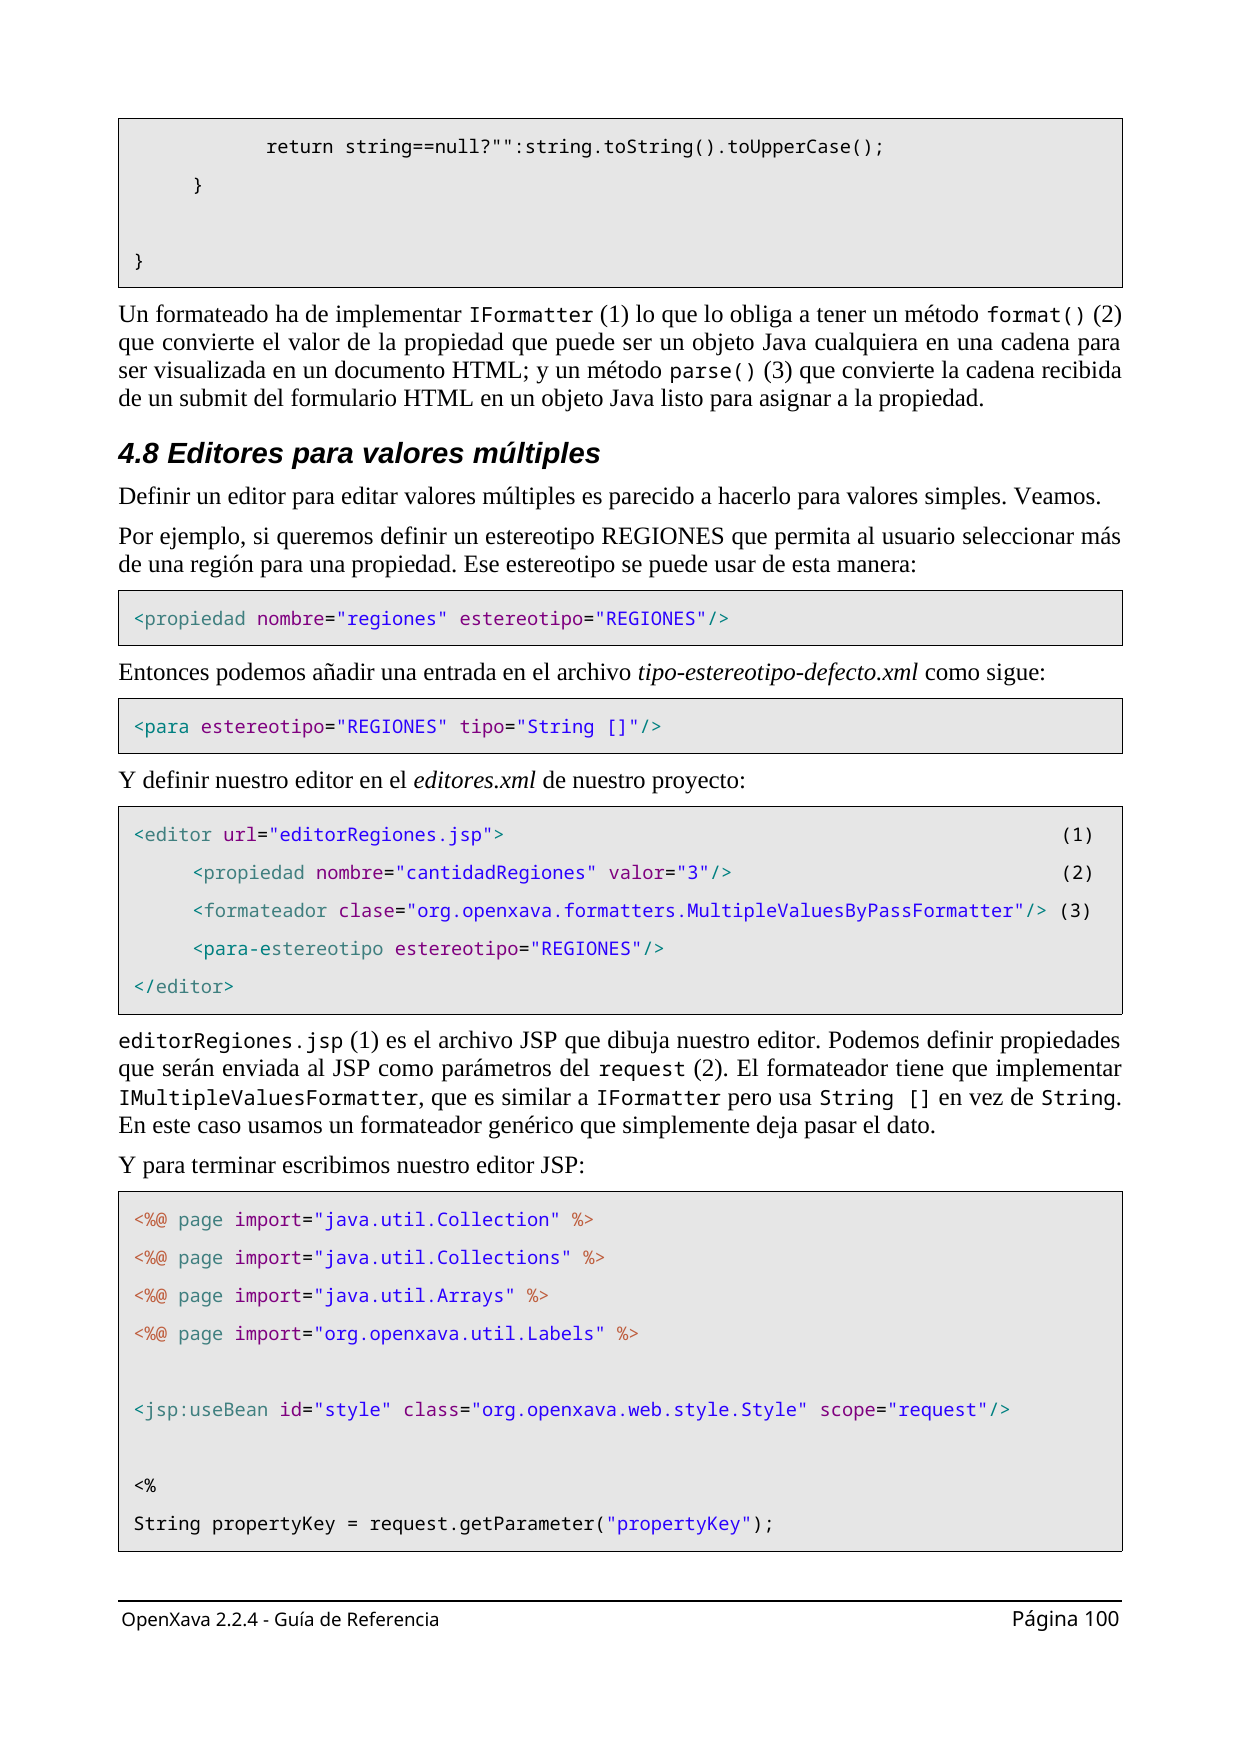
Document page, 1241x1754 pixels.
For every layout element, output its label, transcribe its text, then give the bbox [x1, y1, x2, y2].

text <para-estereotipo estereotipo="REGIONES"/> [119, 920, 1122, 958]
text <propiedad nombre="regiones" estereotipo="REGIONES"/> [119, 591, 1122, 645]
text Y definir nuestro editor en el editores.xml de nuestro proyecto: [118, 766, 1122, 794]
text </editor> [119, 958, 1122, 1014]
text <propiedad nombre="cantidadRegiones" valor="3"/> (2) [119, 844, 1122, 882]
text Por ejemplo, si queremos definir un estereotipo REGIONES que permita al usuario seleccionar más de una región para una propiedad. Ese estereotipo se puede usar de esta manera: [118, 522, 1122, 578]
text <editor url="editorRegiones.jsp"> (1) [119, 807, 1122, 844]
text Entonces podemos añadir una entrada en el archivo tipo-estereotipo-defecto.xml como sigue: [118, 658, 1122, 686]
text <% [119, 1457, 1122, 1495]
text String propertyKey = request.getParameter("propertyKey"); [119, 1495, 1122, 1551]
text <%@ page import="org.openxava.util.Labels" %> [119, 1305, 1122, 1343]
text <%@ page import="java.util.Collection" %> [119, 1192, 1122, 1229]
text editorRegiones.jsp (1) es el archivo JSP que dibuja nuestro editor. Podemos definir propiedades que serán enviada al JSP como parámetros del request (2). El formateador tiene que implementar IMultipleValuesFormatter, que es similar a IFormatter pero usa String [] en vez de String. En este caso usamos un formateador genérico que simplemente deja pasar el dato. [118, 1026, 1122, 1138]
text } [119, 232, 1122, 287]
text Un formateado ha de implementar IFormatter (1) lo que lo obliga a tener un método format() (2) que convierte el valor de la propiedad que puede ser un objeto Java cualquiera en una cadena para ser visualizada en un documento HTML; y un método parse() (3) que convierte la cadena recibida de un submit del formulario HTML en un objeto Java listo para asignar a la propiedad. [118, 300, 1122, 412]
subtitle Editores para valores múltiples [118, 437, 1122, 469]
text <jsp:useBean id="style" class="org.openxava.web.style.Style" scope="request"/> [119, 1381, 1122, 1419]
text Definir un editor para editar valores múltiples es parecido a hacerlo para valores simples. Veamos. [118, 482, 1122, 510]
text <%@ page import="java.util.Collections" %> [119, 1229, 1122, 1267]
text <para estereotipo="REGIONES" tipo="String []"/> [119, 699, 1122, 753]
text return string==null?"":string.toString().toUpperCase(); [119, 119, 1122, 156]
text } [119, 156, 1122, 194]
text <%@ page import="java.util.Arrays" %> [119, 1267, 1122, 1305]
text Y para terminar escribimos nuestro editor JSP: [118, 1151, 1122, 1179]
text <formateador clase="org.openxava.formatters.MultipleValuesByPassFormatter"/> (3) [119, 882, 1122, 920]
